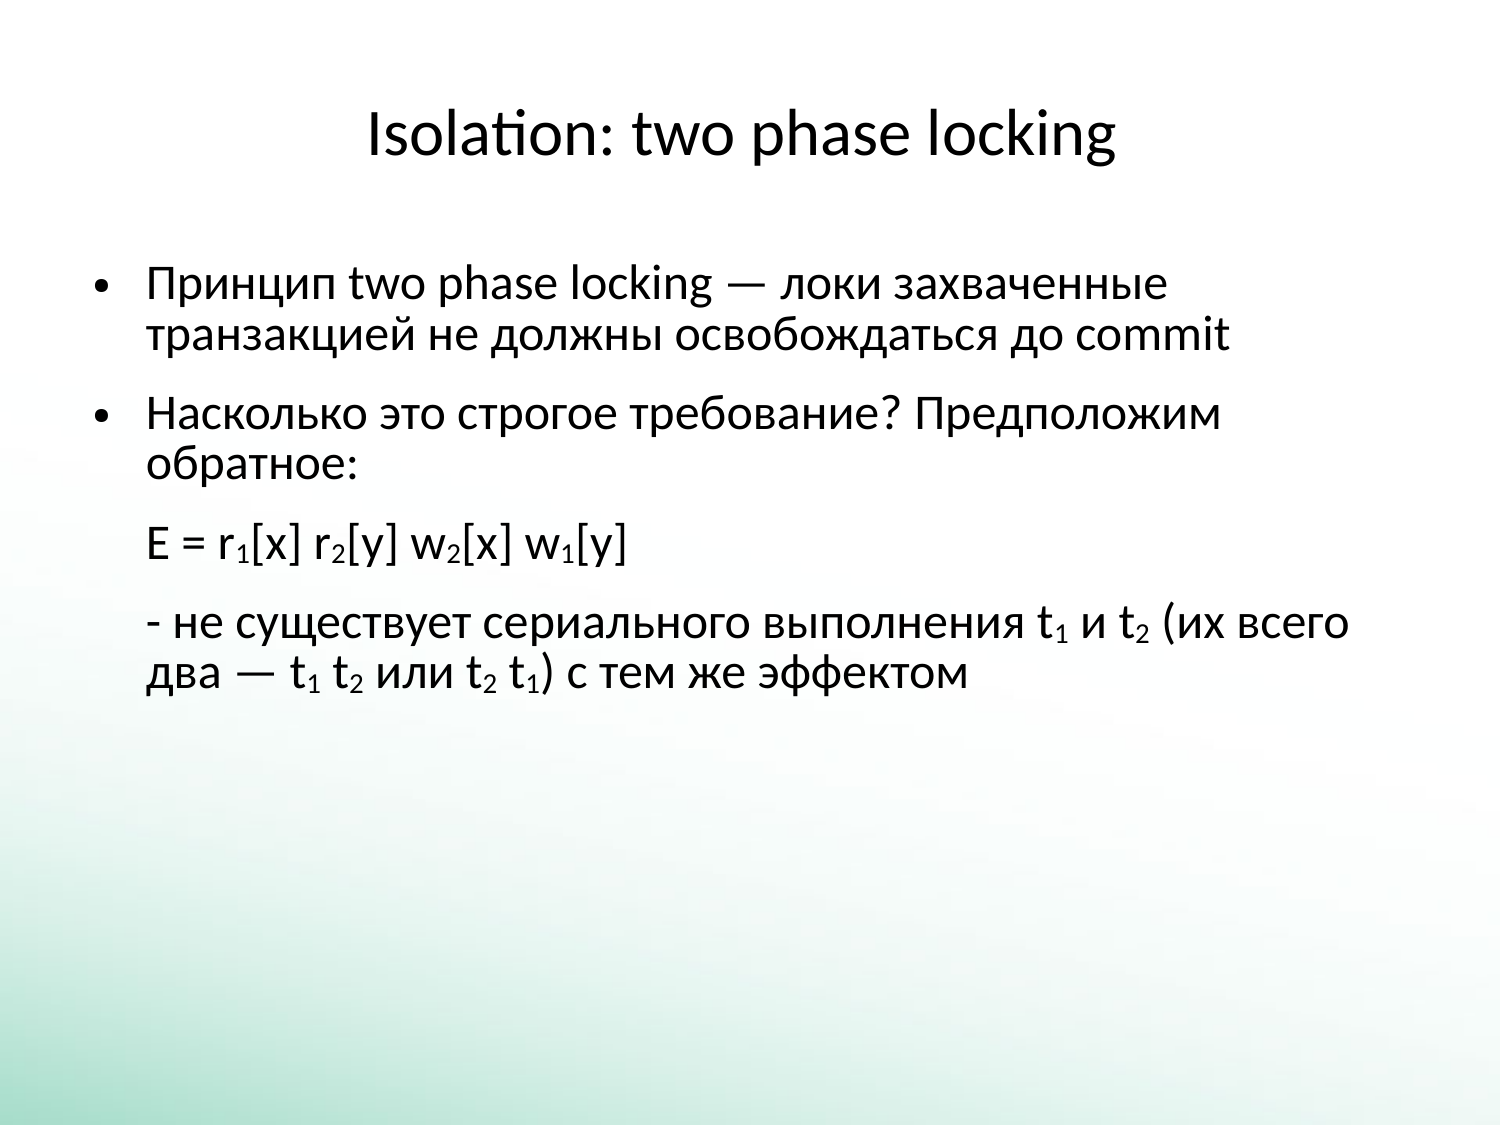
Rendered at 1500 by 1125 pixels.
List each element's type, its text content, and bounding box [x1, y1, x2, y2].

title Isolation: two phase locking [75, 45, 1425, 233]
list Принцип two phase locking — локи захваченные транзакцией не должны освобождаться до commit Насколько это строгое требование? Предположим обратное: E = r1[x] r2[y] w2[x] w1[y] - не существует сериального выполнения t1 и t2 (их всего два — t1 t2 или t2 t1) с тем же эффектом [75, 262, 1425, 1005]
picture [0, 0, 1500, 1125]
